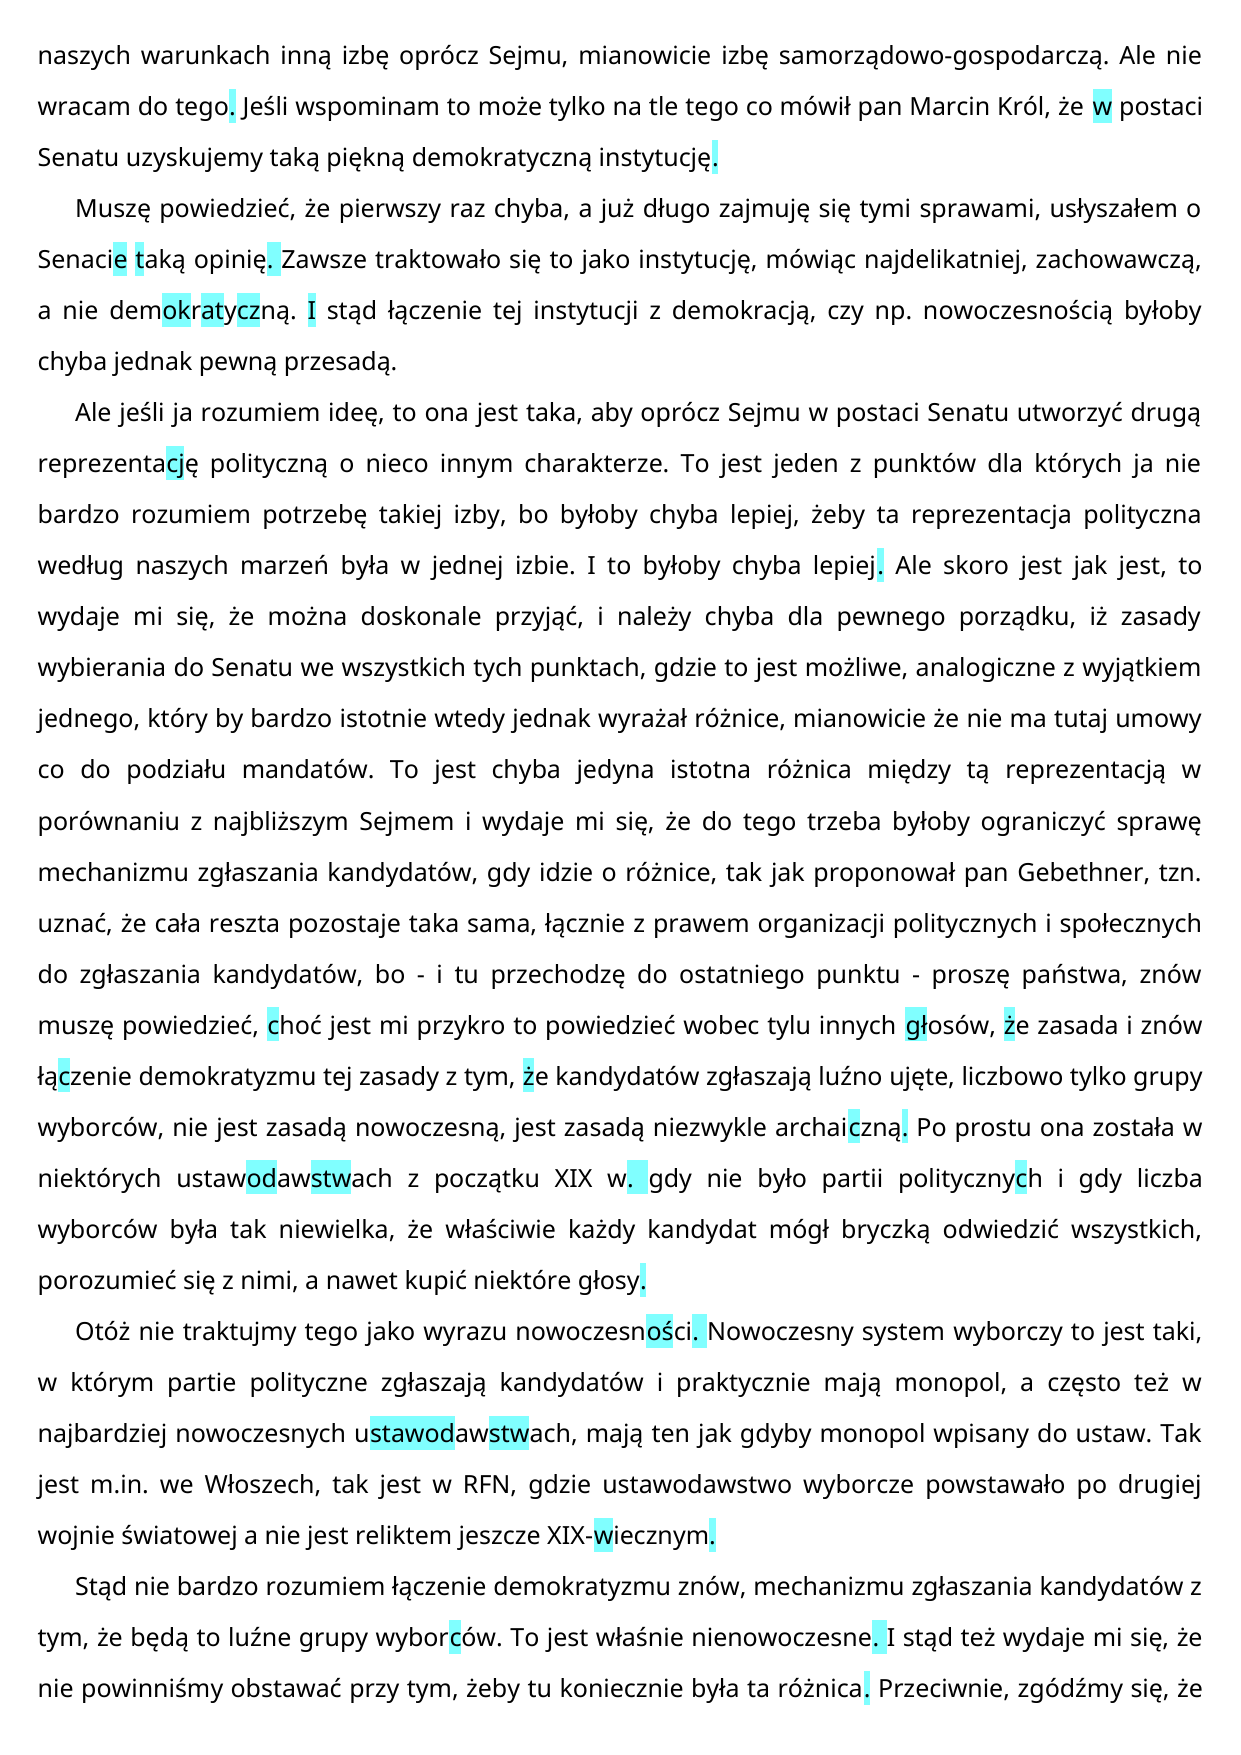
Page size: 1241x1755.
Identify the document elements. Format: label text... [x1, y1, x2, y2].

text Ale jeśli ja rozumiem ideę, to ona jest taka, aby oprócz Sejmu w postaci Senatu utworzyć drugą reprezentację polityczną o nieco innym charakterze. To jest jeden z punktów dla których ja nie bardzo rozumiem potrzebę takiej izby, bo byłoby chyba lepiej, żeby ta reprezentacja polityczna według naszych marzeń była w jednej izbie. I to byłoby chyba lepiej. Ale skoro jest jak jest, to wydaje mi się, że można doskonale przyjąć, i należy chyba dla pewnego porządku, iż zasady wybierania do Senatu we wszystkich tych punktach, gdzie to jest możliwe, analogiczne z wyjątkiem jednego, który by bardzo istotnie wtedy jednak wyrażał różnice, mianowicie że nie ma tutaj umowy co do podziału mandatów. To jest chyba jedyna istotna różnica między tą reprezentacją w porównaniu z najbliższym Sejmem i wydaje mi się, że do tego trzeba byłoby ograniczyć sprawę mechanizmu zgłaszania kandydatów, gdy idzie o różnice, tak jak proponował pan Gebethner, tzn. uznać, że cała reszta pozostaje taka sama, łącznie z prawem organizacji politycznych i społecznych do zgłaszania kandydatów, bo - i tu przechodzę do ostatniego punktu - proszę państwa, znów muszę powiedzieć, choć jest mi przykro to powiedzieć wobec tylu innych głosów, że zasada i znów łączenie demokratyzmu tej zasady z tym, że kandydatów zgłaszają luźno ujęte, liczbowo tylko grupy wyborców, nie jest zasadą nowoczesną, jest zasadą niezwykle archaiczną. Po prostu ona została w niektórych ustawodawstwach z początku XIX w. gdy nie było partii politycznych i gdy liczba wyborców była tak niewielka, że właściwie każdy kandydat mógł bryczką odwiedzić wszystkich, porozumieć się z nimi, a nawet kupić niektóre głosy. [37, 395, 1203, 1297]
text naszych warunkach inną izbę oprócz Sejmu, mianowicie izbę samorządowo-gospodarczą. Ale nie wracam do tego. Jeśli wspominam to może tylko na tle tego co mówił pan Marcin Król, że w postaci Senatu uzyskujemy taką piękną demokratyczną instytucję. [37, 37, 1203, 174]
text Otóż nie traktujmy tego jako wyrazu nowoczesności. Nowoczesny system wyborczy to jest taki, w którym partie polityczne zgłaszają kandydatów i praktycznie mają monopol, a często też w najbardziej nowoczesnych ustawodawstwach, mają ten jak gdyby monopol wpisany do ustaw. Tak jest m.in. we Włoszech, tak jest w RFN, gdzie ustawodawstwo wyborcze powstawało po drugiej wojnie światowej a nie jest reliktem jeszcze XIX-wiecznym. [37, 1313, 1203, 1552]
text Muszę powiedzieć, że pierwszy raz chyba, a już długo zajmuję się tymi sprawami, usłyszałem o Senacie taką opinię. Zawsze traktowało się to jako instytucję, mówiąc najdelikatniej, zachowawczą, a nie demokratyczną. I stąd łączenie tej instytucji z demokracją, czy np. nowoczesnością byłoby chyba jednak pewną przesadą. [37, 191, 1203, 378]
text Stąd nie bardzo rozumiem łączenie demokratyzmu znów, mechanizmu zgłaszania kandydatów z tym, że będą to luźne grupy wyborców. To jest właśnie nienowoczesne. I stąd też wydaje mi się, że nie powinniśmy obstawać przy tym, żeby tu koniecznie była ta różnica. Przeciwnie, zgódźmy się, że [37, 1569, 1203, 1705]
